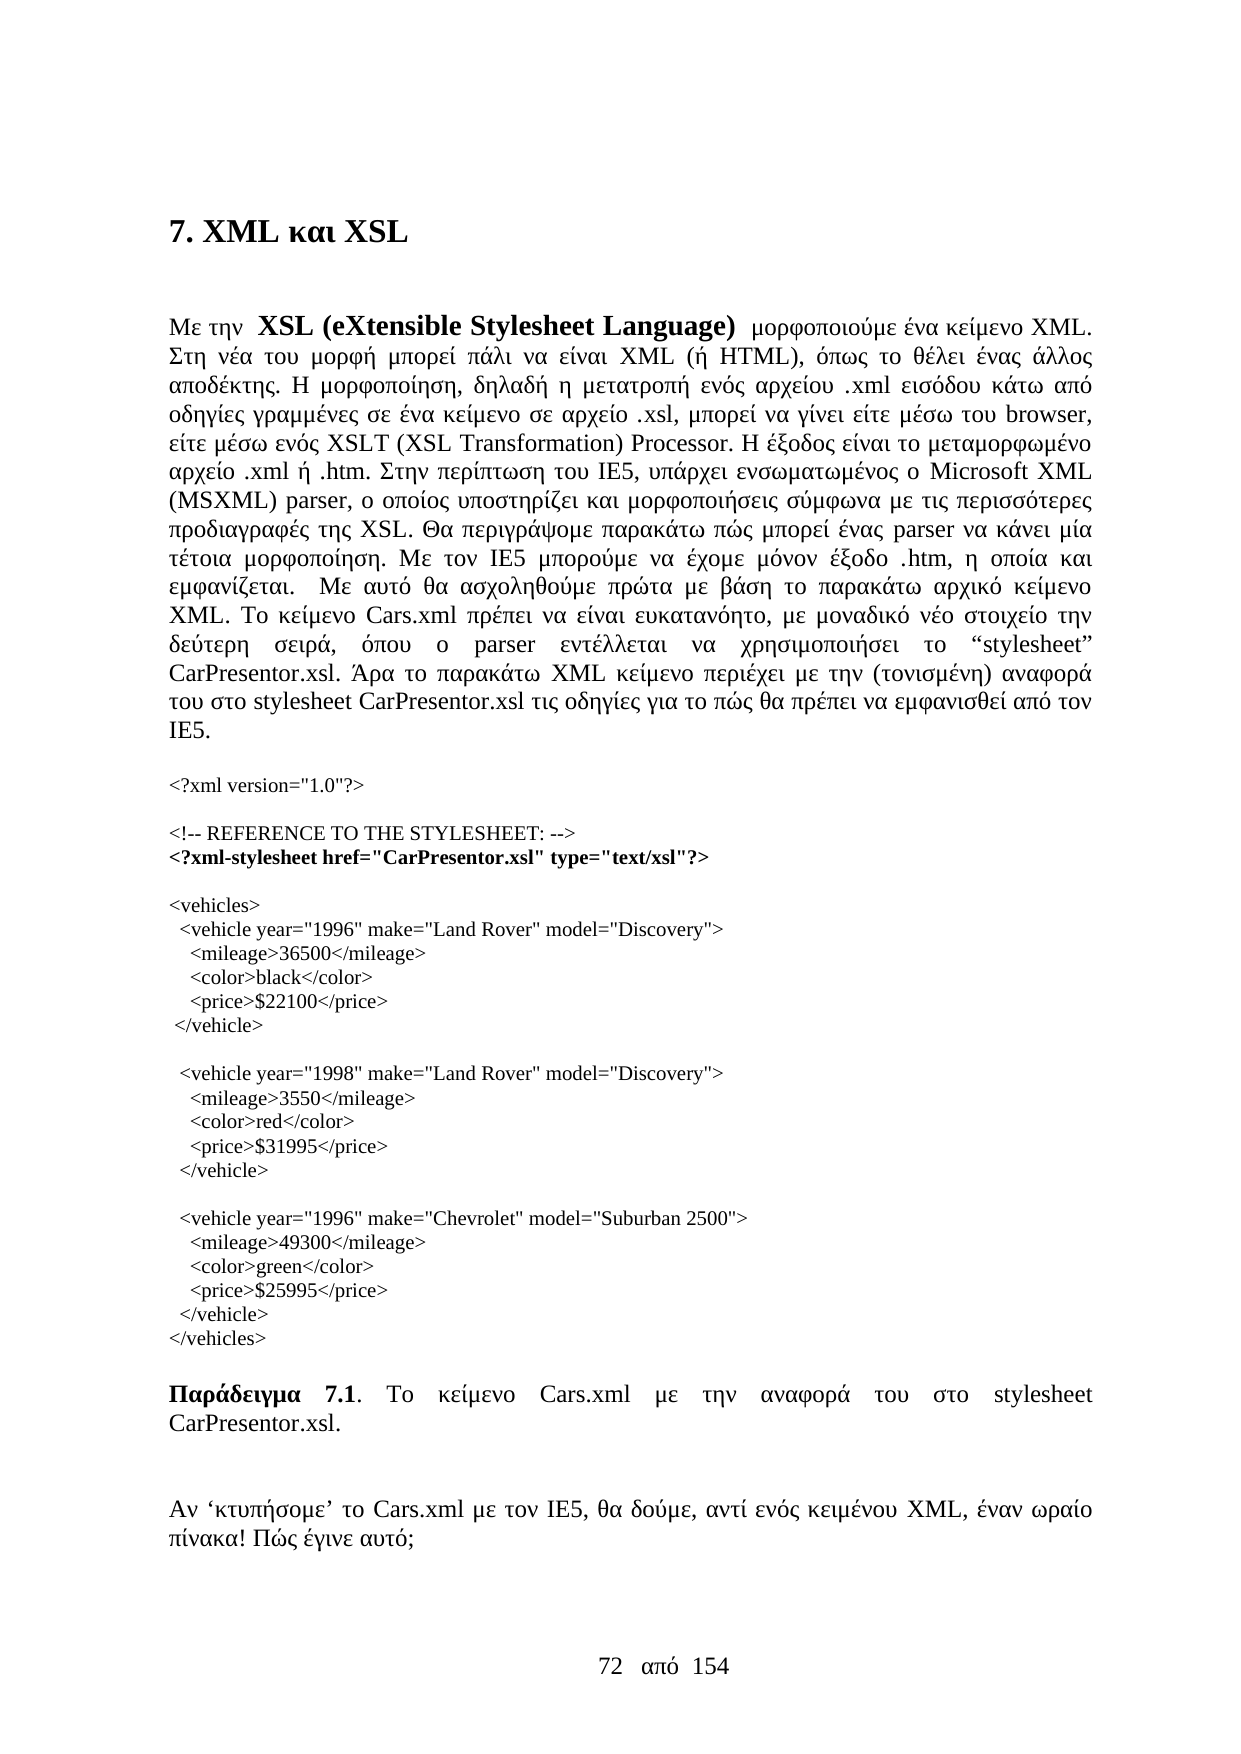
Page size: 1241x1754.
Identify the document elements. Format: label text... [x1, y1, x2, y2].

text <!-- REFERENCE TO THE STYLESHEET: --> [169, 821, 1092, 845]
text <mileage>3550</mileage> [169, 1085, 1092, 1109]
text <vehicle year="1996" make="Land Rover" model="Discovery"> [169, 917, 1092, 941]
text <color>red</color> [169, 1109, 1092, 1133]
text <price>$25995</price> [169, 1278, 1092, 1302]
text <mileage>49300</mileage> [169, 1230, 1092, 1254]
text <mileage>36500</mileage> [169, 941, 1092, 965]
text </vehicle> [169, 1158, 1092, 1182]
text Με την XSL (eXtensible Stylesheet Language) μορφοποιούμε ένα κείμενο XML. Στη νέα του μορφή μπορεί πάλι να είναι XML (ή HTML), όπως το θέλει ένας άλλος αποδέκτης. Η μορφοποίηση, δηλαδή η μετατροπή ενός αρχείου .xml εισόδου κάτω από οδηγίες γραμμένες σε ένα κείμενο σε αρχείο .xsl, μπορεί να γίνει είτε μέσω του browser, είτε μέσω ενός XSLT (XSL Transformation) Processor. Η έξοδος είναι το μεταμορφωμένο αρχείο .xml ή .htm. Στην περίπτωση του ΙΕ5, υπάρχει ενσωματωμένος ο Microsoft XML (MSXML) parser, ο οποίος υποστηρίζει και μορφοποιήσεις σύμφωνα με τις περισσότερες προδιαγραφές της XSL. Θα περιγράψομε παρακάτω πώς μπορεί ένας parser να κάνει μία τέτοια μορφοποίηση. Με τον ΙΕ5 μπορούμε να έχομε μόνον έξοδο .htm, η οποία και εμφανίζεται. Με αυτό θα ασχοληθούμε πρώτα με βάση το παρακάτω αρχικό κείμενο XML. Tο κείμενο Cars.xml πρέπει να είναι ευκατανόητο, με μοναδικό νέο στοιχείο την δεύτερη σειρά, όπου ο parser εντέλλεται να χρησιμοποιήσει το “stylesheet” CarPresentor.xsl. Άρα το παρακάτω XML κείμενο περιέχει με την (τονισμένη) αναφορά του στο stylesheet CarPresentor.xsl τις οδηγίες για το πώς θα πρέπει να εμφανισθεί από τον ΙΕ5. [169, 308, 1092, 744]
text <vehicle year="1998" make="Land Rover" model="Discovery"> [169, 1061, 1092, 1085]
text <?xml-stylesheet href="CarPresentor.xsl" type="text/xsl"?> [169, 845, 1092, 869]
text </vehicles> [169, 1326, 1092, 1350]
text <vehicles> [169, 893, 1092, 917]
text Παράδειγμα 7.1. Το κείμενο Cars.xml με την αναφορά του στο stylesheet CarPresentor.xsl. [169, 1379, 1092, 1436]
text <price>$31995</price> [169, 1133, 1092, 1158]
subtitle 7. XML και XSL [169, 212, 1092, 250]
text <color>green</color> [169, 1254, 1092, 1278]
text <vehicle year="1996" make="Chevrolet" model="Suburban 2500"> [169, 1206, 1092, 1230]
text <color>black</color> [169, 965, 1092, 989]
text <price>$22100</price> [169, 989, 1092, 1013]
text <?xml version="1.0"?> [169, 773, 1092, 797]
text Αν ‘κτυπήσομε’ το Cars.xml με τον ΙΕ5, θα δούμε, αντί ενός κειμένου XML, έναν ωραίο πίνακα! Πώς έγινε αυτό; [169, 1494, 1092, 1551]
text </vehicle> [169, 1302, 1092, 1326]
text </vehicle> [169, 1013, 1092, 1037]
